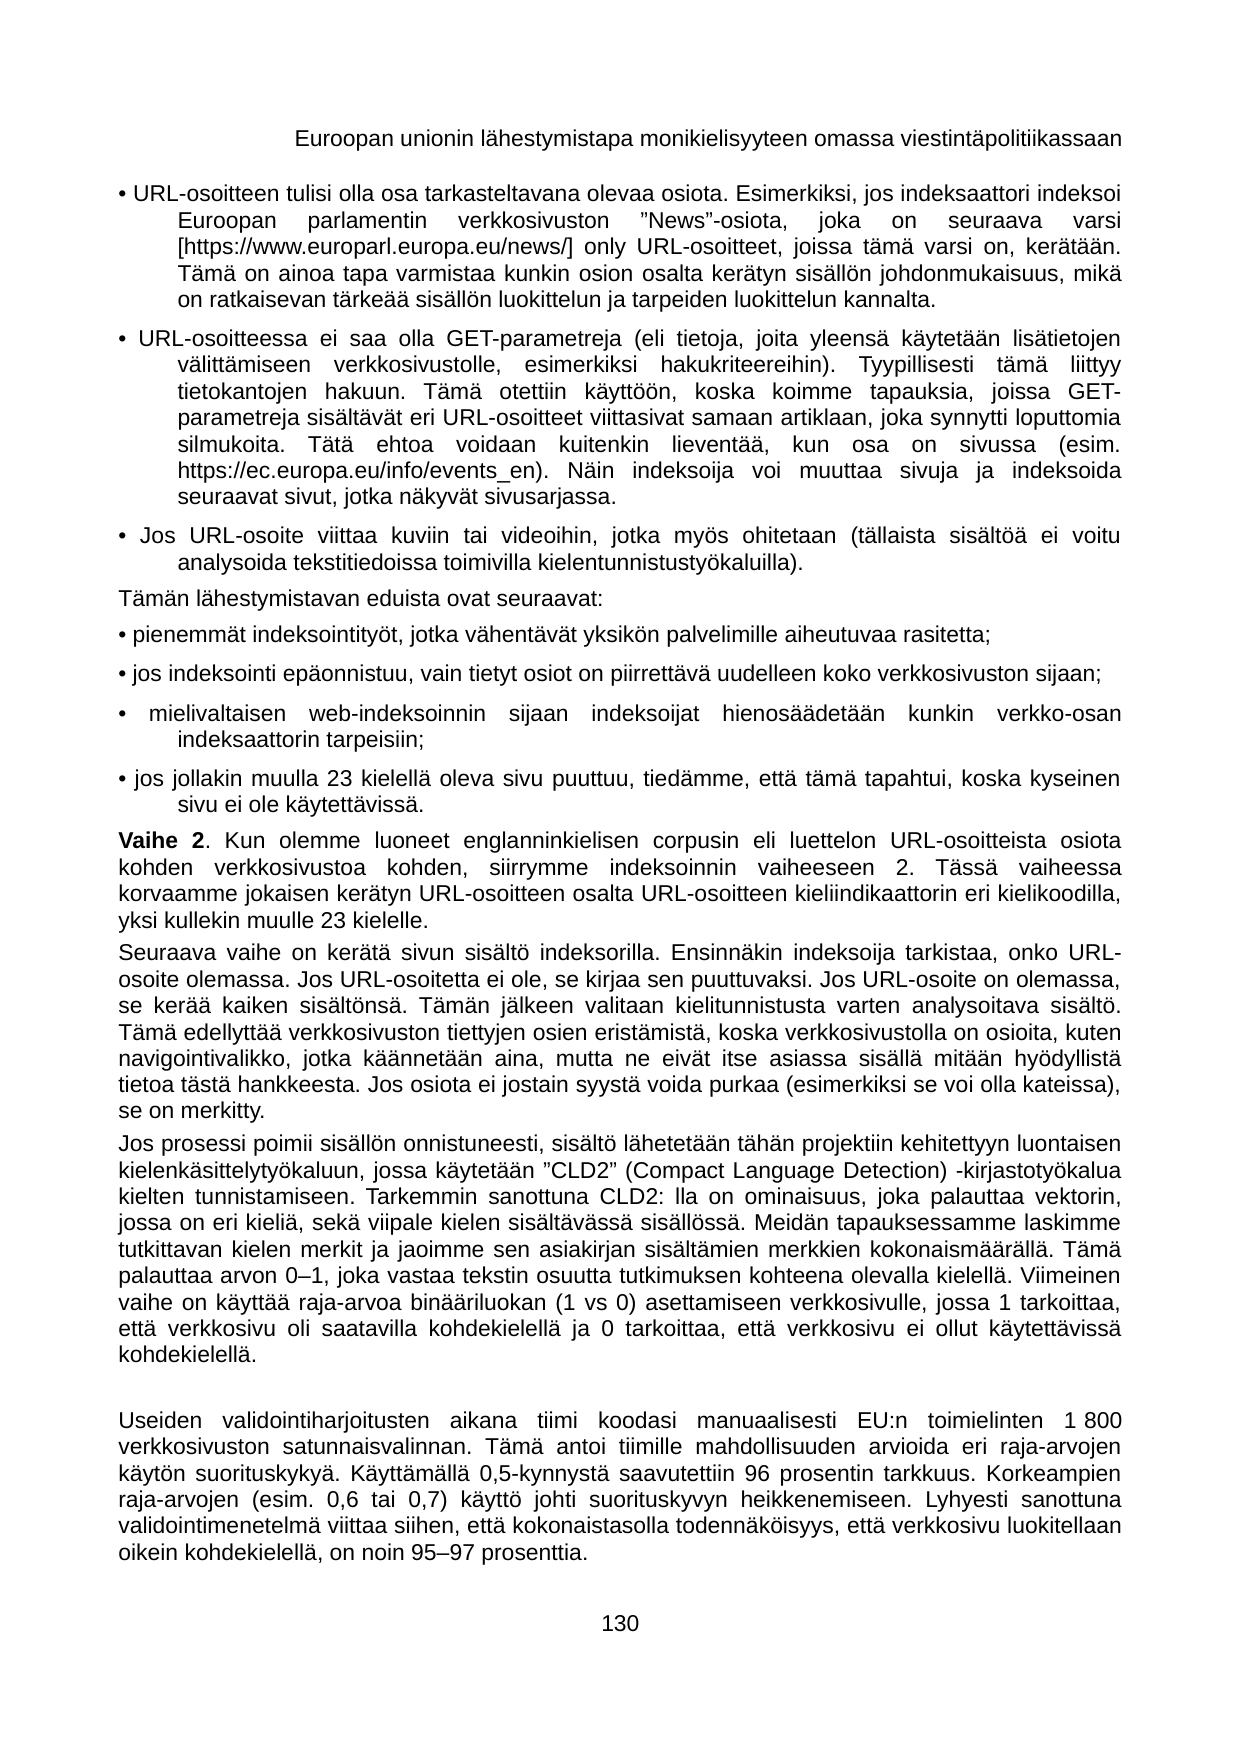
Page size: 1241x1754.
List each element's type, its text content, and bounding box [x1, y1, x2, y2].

text • Jos URL-osoite viittaa kuviin tai videoihin, jotka myös ohitetaan (tällaista sisältöä ei voitu analysoida tekstitiedoissa toimivilla kielentunnistustyökaluilla). [118, 522, 1122, 575]
text Seuraava vaihe on kerätä sivun sisältö indeksorilla. Ensinnäkin indeksoija tarkistaa, onko URL-osoite olemassa. Jos URL-osoitetta ei ole, se kirjaa sen puuttuvaksi. Jos URL-osoite on olemassa, se kerää kaiken sisältönsä. Tämän jälkeen valitaan kielitunnistusta varten analysoitava sisältö. Tämä edellyttää verkkosivuston tiettyjen osien eristämistä, koska verkkosivustolla on osioita, kuten navigointivalikko, jotka käännetään aina, mutta ne eivät itse asiassa sisällä mitään hyödyllistä tietoa tästä hankkeesta. Jos osiota ei jostain syystä voida purkaa (esimerkiksi se voi olla kateissa), se on merkitty. [118, 939, 1122, 1124]
text • pienemmät indeksointityöt, jotka vähentävät yksikön palvelimille aiheutuvaa rasitetta; [118, 621, 1122, 647]
text • mielivaltaisen web-indeksoinnin sijaan indeksoijat hienosäädetään kunkin verkko-osan indeksaattorin tarpeisiin; [118, 699, 1122, 752]
text Vaihe 2. Kun olemme luoneet englanninkielisen corpusin eli luettelon URL-osoitteista osiota kohden verkkosivustoa kohden, siirrymme indeksoinnin vaiheeseen 2. Tässä vaiheessa korvaamme jokaisen kerätyn URL-osoitteen osalta URL-osoitteen kieliindikaattorin eri kielikoodilla, yksi kullekin muulle 23 kielelle. [118, 827, 1122, 933]
text • URL-osoitteen tulisi olla osa tarkasteltavana olevaa osiota. Esimerkiksi, jos indeksaattori indeksoi Euroopan parlamentin verkkosivuston ”News”-osiota, joka on seuraava varsi [https://www.europarl.europa.eu/news/] only URL-osoitteet, joissa tämä varsi on, kerätään. Tämä on ainoa tapa varmistaa kunkin osion osalta kerätyn sisällön johdonmukaisuus, mikä on ratkaisevan tärkeää sisällön luokittelun ja tarpeiden luokittelun kannalta. [118, 180, 1122, 312]
text • jos indeksointi epäonnistuu, vain tietyt osiot on piirrettävä uudelleen koko verkkosivuston sijaan; [118, 660, 1122, 687]
text • URL-osoitteessa ei saa olla GET-parametreja (eli tietoja, joita yleensä käytetään lisätietojen välittämiseen verkkosivustolle, esimerkiksi hakukriteereihin). Tyypillisesti tämä liittyy tietokantojen hakuun. Tämä otettiin käyttöön, koska koimme tapauksia, joissa GET-parametreja sisältävät eri URL-osoitteet viittasivat samaan artiklaan, joka synnytti loputtomia silmukoita. Tätä ehtoa voidaan kuitenkin lieventää, kun osa on sivussa (esim. https://ec.europa.eu/info/events_en). Näin indeksoija voi muuttaa sivuja ja indeksoida seuraavat sivut, jotka näkyvät sivusarjassa. [118, 325, 1122, 509]
text Useiden validointiharjoitusten aikana tiimi koodasi manuaalisesti EU:n toimielinten 1 800 verkkosivuston satunnaisvalinnan. Tämä antoi tiimille mahdollisuuden arvioida eri raja-arvojen käytön suorituskykyä. Käyttämällä 0,5-kynnystä saavutettiin 96 prosentin tarkkuus. Korkeampien raja-arvojen (esim. 0,6 tai 0,7) käyttö johti suorituskyvyn heikkenemiseen. Lyhyesti sanottuna validointimenetelmä viittaa siihen, että kokonaistasolla todennäköisyys, että verkkosivu luokitellaan oikein kohdekielellä, on noin 95–97 prosenttia. [118, 1407, 1122, 1565]
text Tämän lähestymistavan eduista ovat seuraavat: [118, 585, 1122, 611]
text • jos jollakin muulla 23 kielellä oleva sivu puuttuu, tiedämme, että tämä tapahtui, koska kyseinen sivu ei ole käytettävissä. [118, 765, 1122, 818]
text Jos prosessi poimii sisällön onnistuneesti, sisältö lähetetään tähän projektiin kehitettyyn luontaisen kielenkäsittelytyökaluun, jossa käytetään ”CLD2” (Compact Language Detection) -kirjastotyökalua kielten tunnistamiseen. Tarkemmin sanottuna CLD2: lla on ominaisuus, joka palauttaa vektorin, jossa on eri kieliä, sekä viipale kielen sisältävässä sisällössä. Meidän tapauksessamme laskimme tutkittavan kielen merkit ja jaoimme sen asiakirjan sisältämien merkkien kokonaismäärällä. Tämä palauttaa arvon 0–1, joka vastaa tekstin osuutta tutkimuksen kohteena olevalla kielellä. Viimeinen vaihe on käyttää raja-arvoa binääriluokan (1 vs 0) asettamiseen verkkosivulle, jossa 1 tarkoittaa, että verkkosivu oli saatavilla kohdekielellä ja 0 tarkoittaa, että verkkosivu ei ollut käytettävissä kohdekielellä. [118, 1130, 1122, 1367]
